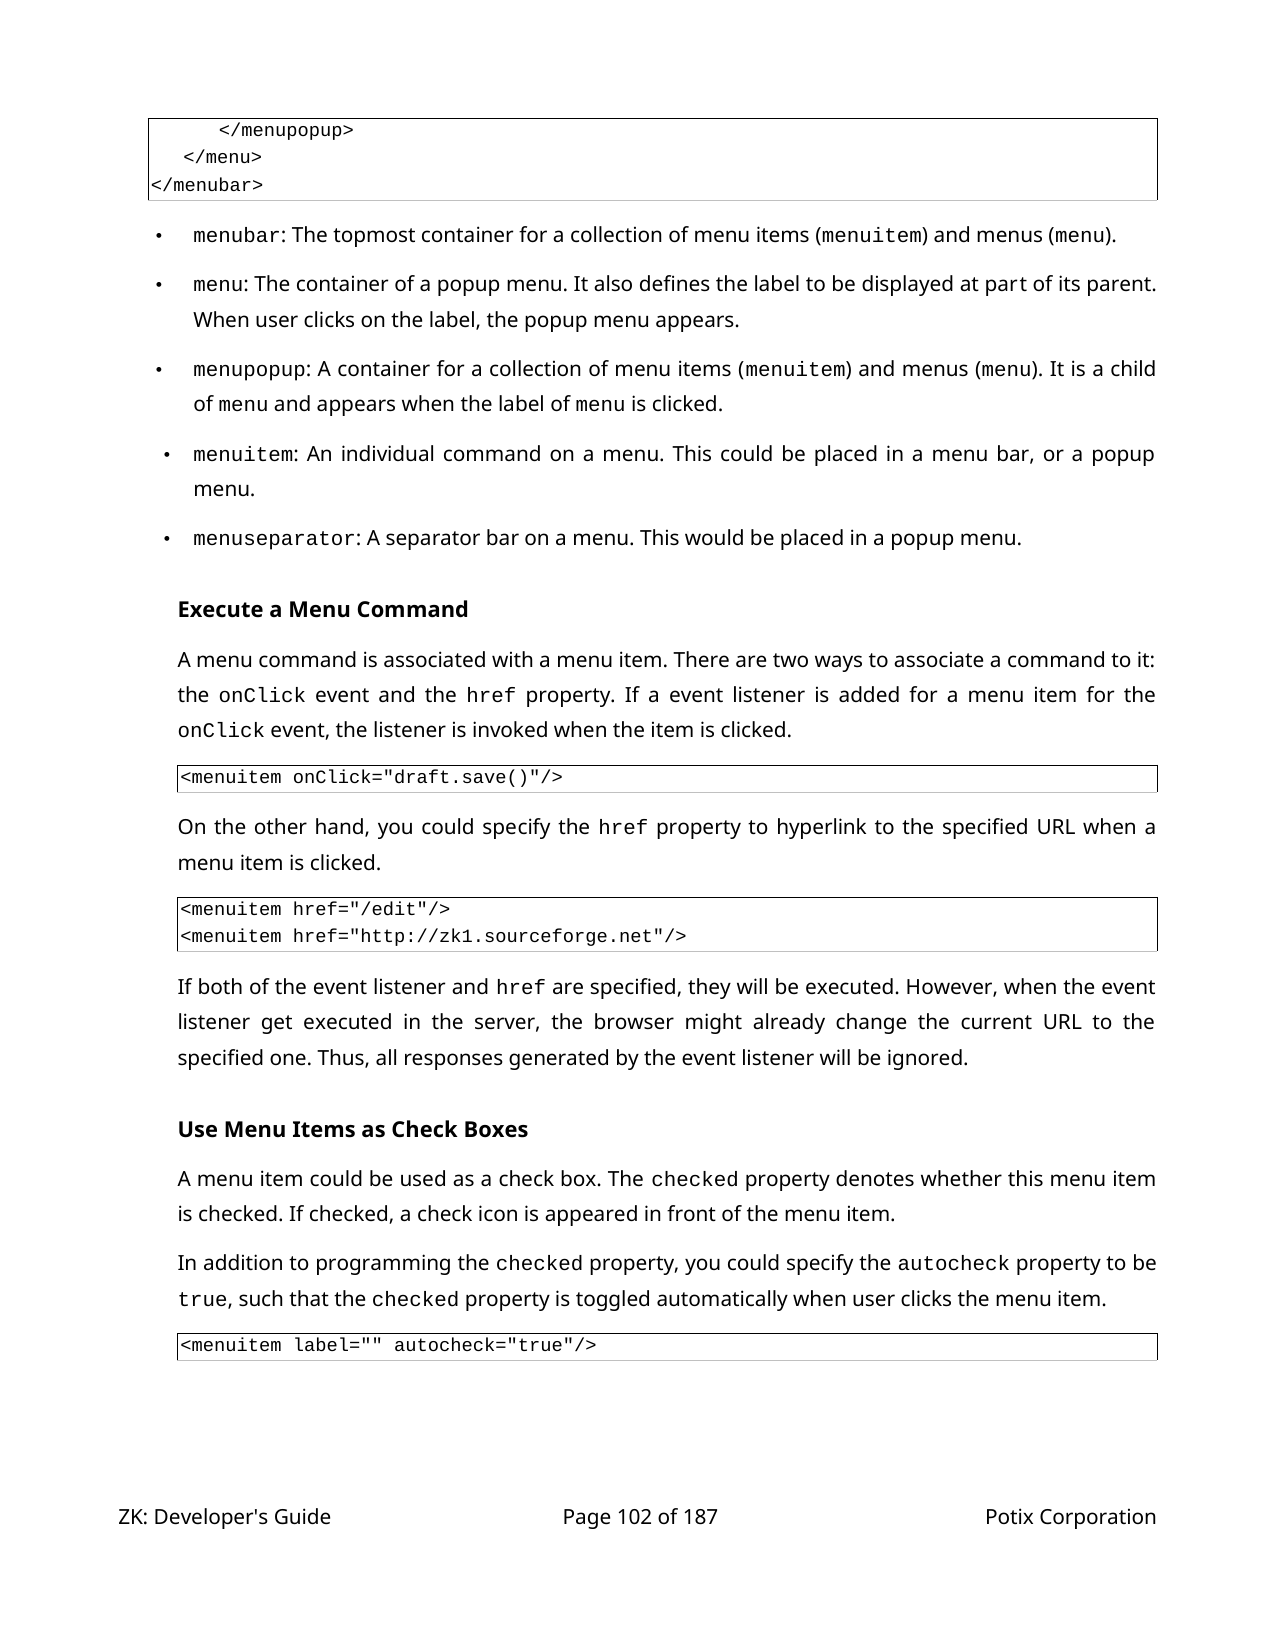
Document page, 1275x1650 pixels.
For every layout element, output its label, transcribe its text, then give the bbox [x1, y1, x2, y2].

list menu: The container of a popup menu. It also defines the label to be displayed at part of its parent. When user clicks on the label, the popup menu appears. [156, 269, 1157, 333]
text <menuitem label="" autocheck="true"/> [178, 1334, 1157, 1360]
text If both of the event listener and href are specified, they will be executed. However, when the event listener get executed in the server, the browser might already change the current URL to the specified one. Thus, all responses generated by the event listener will be ignored. [177, 972, 1157, 1071]
text </menubar> [149, 172, 1157, 200]
list menuitem: An individual command on a menu. This could be placed in a menu bar, or a popup menu. [164, 439, 1157, 502]
text <menuitem href="http://zk1.sourceforge.net"/> [178, 924, 1157, 951]
text On the other hand, you could specify the href property to hyperlink to the specified URL when a menu item is clicked. [177, 812, 1157, 876]
subtitle Execute a Menu Command [177, 594, 1157, 624]
text </menupopup> [149, 119, 1157, 142]
text </menu> [149, 145, 1157, 169]
text In addition to programming the checked property, you could specify the autocheck property to be true, such that the checked property is toggled automatically when user clicks the menu item. [177, 1248, 1157, 1312]
text <menuitem href="/edit"/> [178, 898, 1157, 921]
subtitle Use Menu Items as Check Boxes [177, 1113, 1157, 1143]
list menupopup: A container for a collection of menu items (menuitem) and menus (menu). It is a child of menu and appears when the label of menu is clicked. [156, 354, 1157, 418]
list menubar: The topmost container for a collection of menu items (menuitem) and menus (menu). [156, 220, 1157, 249]
text A menu item could be used as a check box. The checked property denotes whether this menu item is checked. If checked, a check icon is appeared in front of the menu item. [177, 1164, 1157, 1228]
list menuseparator: A separator bar on a menu. This would be placed in a popup menu. [164, 523, 1157, 552]
text <menuitem onClick="draft.save()"/> [178, 766, 1157, 792]
text A menu command is associated with a menu item. There are two ways to associate a command to it: the onClick event and the href property. If a event listener is added for a menu item for the onClick event, the listener is invoked when the item is clicked. [177, 645, 1157, 744]
